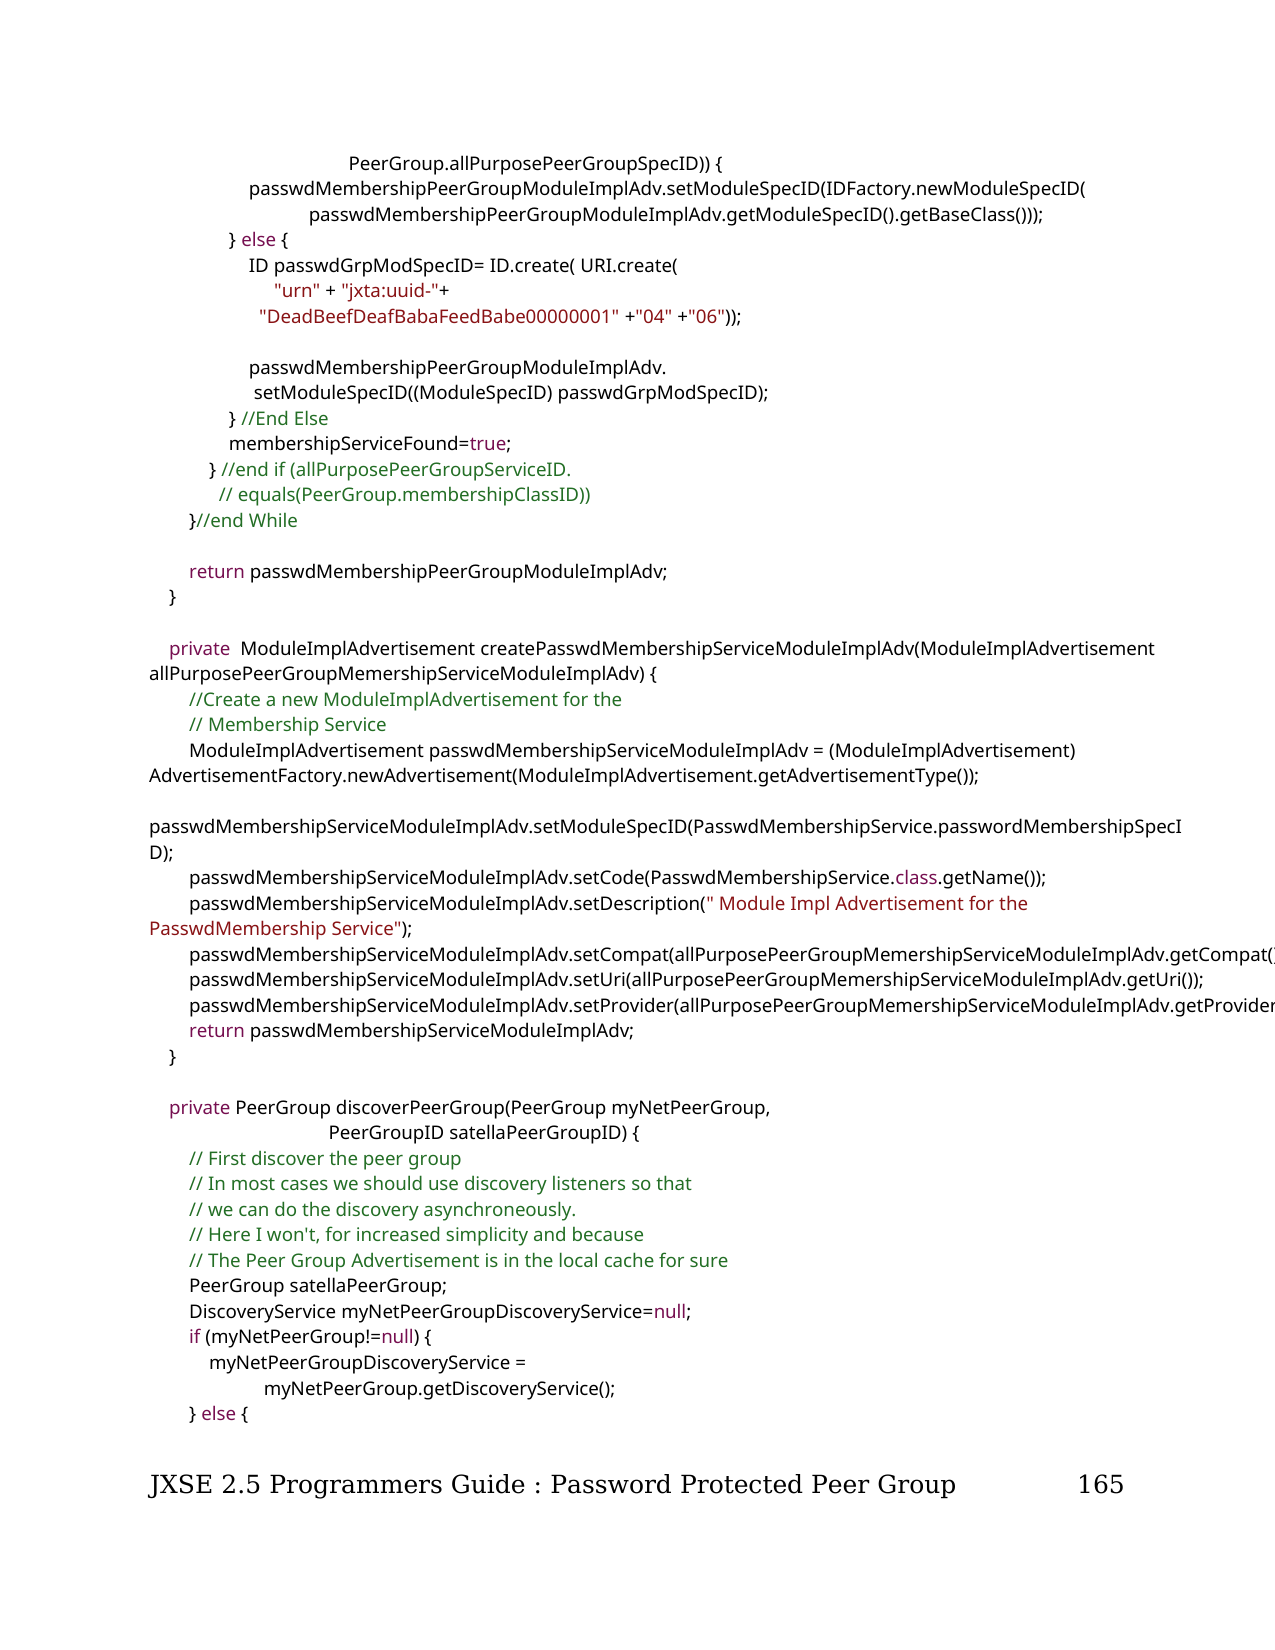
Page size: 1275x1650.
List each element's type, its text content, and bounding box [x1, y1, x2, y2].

text DiscoveryService myNetPeerGroupDiscoveryService=null; [149, 1298, 1184, 1324]
text private PeerGroup discoverPeerGroup(PeerGroup myNetPeerGroup, [149, 1094, 1184, 1120]
text } else { [149, 227, 1184, 252]
text myNetPeerGroup.getDiscoveryService(); [149, 1375, 1184, 1401]
text passwdMembershipServiceModuleImplAdv.setProvider(allPurposePeerGroupMemershipServiceModuleImplAdv.getProvider()); [149, 992, 1275, 1018]
text PeerGroup satellaPeerGroup; [149, 1273, 1184, 1298]
text // In most cases we should use discovery listeners so that [149, 1171, 1184, 1196]
text // Membership Service [149, 711, 1184, 737]
text return passwdMembershipPeerGroupModuleImplAdv; [149, 558, 1184, 584]
text ID passwdGrpModSpecID= ID.create( URI.create( [149, 252, 1184, 278]
text myNetPeerGroupDiscoveryService = [149, 1349, 1184, 1375]
text passwdMembershipServiceModuleImplAdv.setDescription(" Module Impl Advertisement for the PasswdMembership Service"); [149, 890, 1184, 941]
text passwdMembershipServiceModuleImplAdv.setCompat(allPurposePeerGroupMemershipServiceModuleImplAdv.getCompat()); [149, 941, 1275, 967]
text // we can do the discovery asynchroneously. [149, 1196, 1184, 1222]
text private ModuleImplAdvertisement createPasswdMembershipServiceModuleImplAdv(ModuleImplAdvertisement allPurposePeerGroupMemershipServiceModuleImplAdv) { [149, 635, 1184, 686]
text "urn" + "jxta:uuid-"+ [149, 278, 1184, 303]
text setModuleSpecID((ModuleSpecID) passwdGrpModSpecID); [149, 380, 1184, 405]
text // Here I won't, for increased simplicity and because [149, 1222, 1184, 1247]
text } //end if (allPurposePeerGroupServiceID. [149, 456, 1184, 482]
text ModuleImplAdvertisement passwdMembershipServiceModuleImplAdv = (ModuleImplAdvertisement) AdvertisementFactory.newAdvertisement(ModuleImplAdvertisement.getAdvertisementType()); [149, 737, 1184, 788]
text } [149, 1043, 1184, 1069]
text // The Peer Group Advertisement is in the local cache for sure [149, 1247, 1184, 1273]
text passwdMembershipPeerGroupModuleImplAdv.getModuleSpecID().getBaseClass())); [149, 201, 1184, 227]
text passwdMembershipServiceModuleImplAdv.setUri(allPurposePeerGroupMemershipServiceModuleImplAdv.getUri()); [149, 967, 1226, 992]
text PeerGroup.allPurposePeerGroupSpecID)) { [149, 150, 1184, 176]
text membershipServiceFound=true; [149, 431, 1184, 456]
text if (myNetPeerGroup!=null) { [149, 1324, 1184, 1349]
text passwdMembershipServiceModuleImplAdv.setCode(PasswdMembershipService.class.getName()); [149, 864, 1184, 890]
text } [149, 584, 1184, 609]
text } //End Else [149, 405, 1184, 431]
text return passwdMembershipServiceModuleImplAdv; [149, 1018, 1184, 1043]
text passwdMembershipServiceModuleImplAdv.setModuleSpecID(PasswdMembershipService.passwordMembershipSpecID); [149, 788, 1184, 864]
text passwdMembershipPeerGroupModuleImplAdv. [149, 354, 1184, 380]
text PeerGroupID satellaPeerGroupID) { [149, 1120, 1184, 1145]
text // equals(PeerGroup.membershipClassID)) [149, 482, 1184, 507]
text "DeadBeefDeafBabaFeedBabe00000001" +"04" +"06")); [149, 303, 1184, 329]
text //Create a new ModuleImplAdvertisement for the [149, 686, 1184, 711]
text }//end While [149, 507, 1184, 533]
text // First discover the peer group [149, 1145, 1184, 1171]
text passwdMembershipPeerGroupModuleImplAdv.setModuleSpecID(IDFactory.newModuleSpecID( [149, 176, 1184, 201]
text } else { [149, 1401, 1184, 1426]
